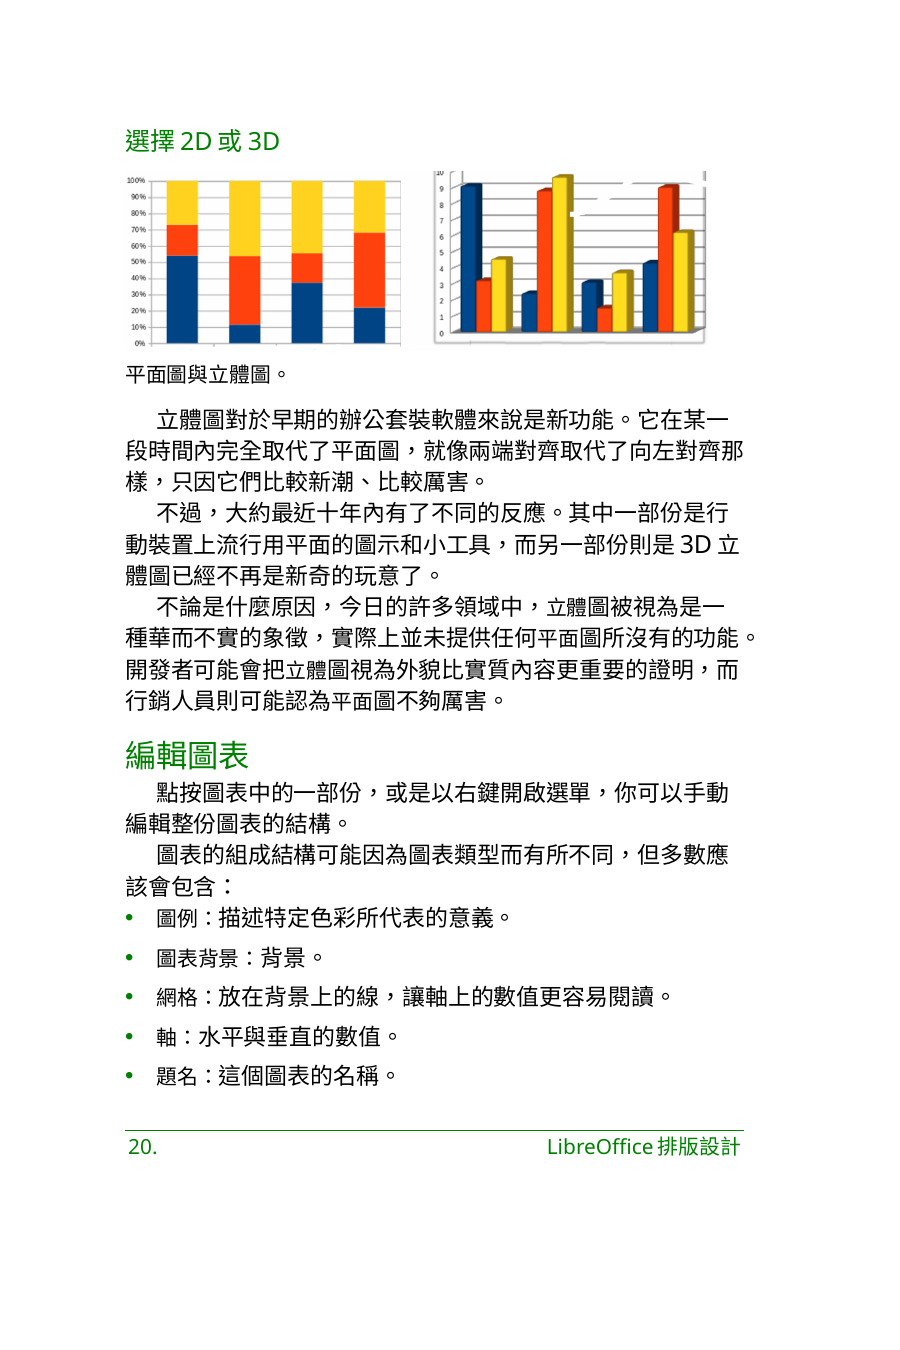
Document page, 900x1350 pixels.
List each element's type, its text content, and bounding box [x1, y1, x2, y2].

table_cell 平面圖與立體圖。 [125, 352, 744, 387]
text 立體圖對於早期的辦公套裝軟體來說是新功能。它在某一段時間內完全取代了平面圖，就像兩端對齊取代了向左對齊那樣，只因它們比較新潮、比較厲害。 [125, 403, 744, 497]
text 點按圖表中的一部份，或是以右鍵開啟選單，你可以手動編輯整份圖表的結構。 [125, 776, 744, 839]
list 題名：這個圖表的名稱。 [125, 1060, 744, 1091]
picture [125, 171, 709, 351]
list 軸：水平與垂直的數值。 [125, 1020, 744, 1051]
subtitle 選擇2D或3D [125, 125, 744, 156]
list 網格：放在背景上的線，讓軸上的數值更容易閱讀。 [125, 981, 744, 1012]
text 圖表的組成結構可能因為圖表類型而有所不同，但多數應該會包含： [125, 839, 744, 901]
list 圖例：描述特定色彩所代表的意義。 [125, 901, 744, 933]
text 不論是什麼原因，今日的許多領域中，立體圖被視為是一種華而不實的象徵，實際上並未提供任何平面圖所沒有的功能。開發者可能會把立體圖視為外貌比實質內容更重要的證明，而行銷人員則可能認為平面圖不夠厲害。 [125, 591, 744, 716]
text 不過，大約最近十年內有了不同的反應。其中一部份是行動裝置上流行用平面的圖示和小工具，而另一部份則是3D立體圖已經不再是新奇的玩意了。 [125, 497, 744, 591]
list 圖表背景：背景。 [125, 941, 744, 972]
subtitle 編輯圖表 [125, 731, 744, 776]
table_header [125, 172, 744, 352]
